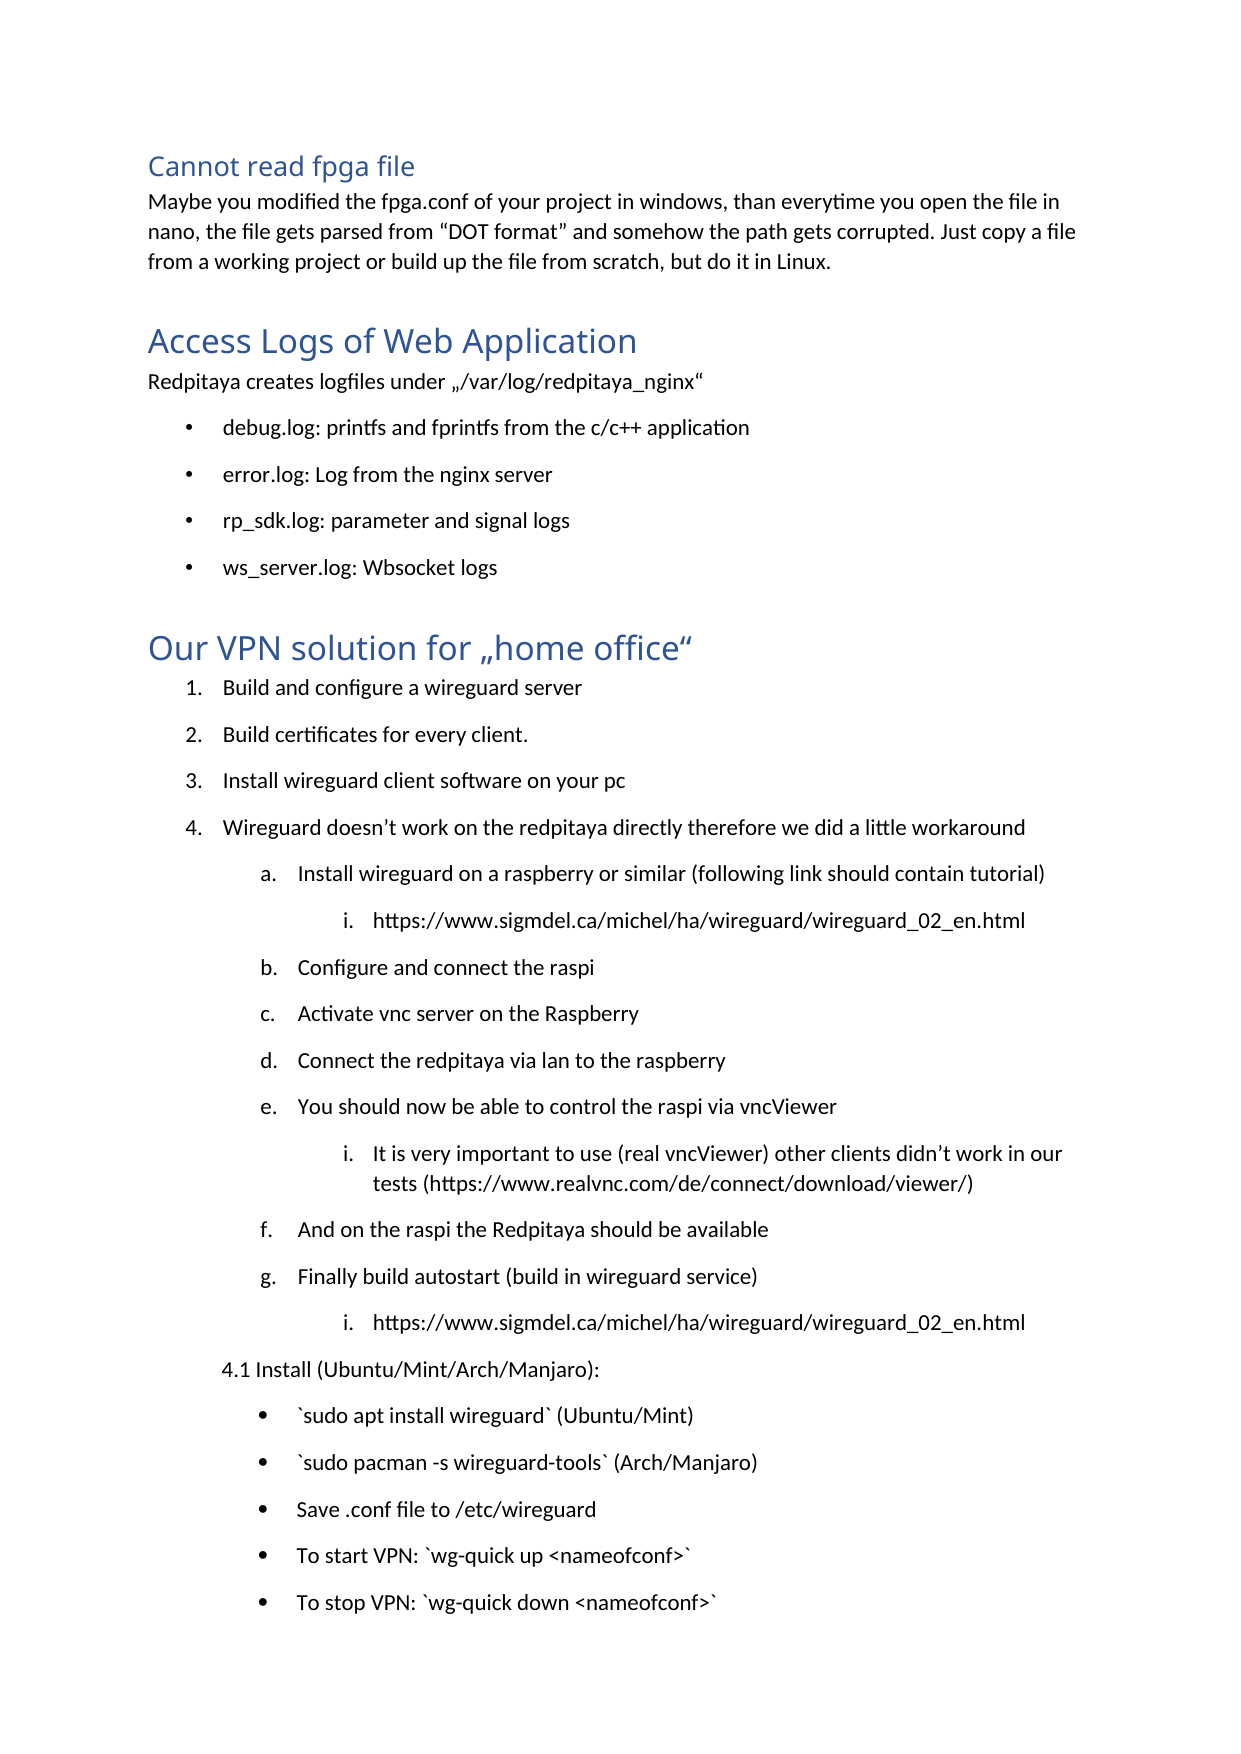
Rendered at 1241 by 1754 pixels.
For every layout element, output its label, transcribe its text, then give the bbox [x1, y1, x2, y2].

list Activate vnc server on the Raspberry [260, 999, 1093, 1027]
subtitle Our VPN solution for „home office“ [148, 625, 1093, 670]
list Wireguard doesn’t work on the redpitaya directly therefore we did a little workaround [185, 813, 1093, 841]
list debug.log: printfs and fprintfs from the c/c++ application [185, 413, 1093, 441]
subtitle Cannot read fpga file [148, 148, 1093, 184]
list Build certificates for every client. [185, 720, 1093, 748]
list To stop VPN: `wg-quick down <nameofconf>` [259, 1588, 1093, 1616]
text Maybe you modified the fpga.conf of your project in windows, than everytime you open the file in nano, the file gets parsed from “DOT format” and somehow the path gets corrupted. Just copy a file from a working project or build up the file from scratch, but do it in Linux. [148, 187, 1093, 275]
list rp_sdk.log: parameter and signal logs [185, 507, 1093, 534]
list `sudo pacman -s wireguard-tools` (Arch/Manjaro) [259, 1448, 1093, 1476]
list error.log: Log from the nginx server [185, 460, 1093, 488]
list And on the raspi the Redpitaya should be available [260, 1215, 1093, 1243]
list `sudo apt install wireguard` (Ubuntu/Mint) [259, 1402, 1093, 1429]
list Install wireguard on a raspberry or similar (following link should contain tutorial) [260, 859, 1093, 887]
list To start VPN: `wg-quick up <nameofconf>` [259, 1541, 1093, 1569]
text Redpitaya creates logfiles under „/var/log/redpitaya_nginx“ [148, 367, 1093, 395]
text 4.1 Install (Ubuntu/Mint/Arch/Manjaro): [148, 1355, 1093, 1383]
list Configure and connect the raspi [260, 953, 1093, 981]
list You should now be able to control the raspi via vncViewer [260, 1092, 1093, 1120]
list Connect the redpitaya via lan to the raspberry [260, 1046, 1093, 1074]
list Build and configure a wireguard server [185, 673, 1093, 701]
list Finally build autostart (build in wireguard service) [260, 1262, 1093, 1290]
list https://www.sigmdel.ca/michel/ha/wireguard/wireguard_02_en.html [354, 906, 1093, 934]
list https://www.sigmdel.ca/michel/ha/wireguard/wireguard_02_en.html [354, 1308, 1093, 1336]
list ws_server.log: Wbsocket logs [185, 553, 1093, 581]
list Save .conf file to /etc/wireguard [259, 1495, 1093, 1523]
list It is very important to use (real vncViewer) other clients didn’t work in our tests (https://www.realvnc.com/de/connect/download/viewer/) [354, 1139, 1093, 1197]
list Install wireguard client software on your pc [185, 766, 1093, 794]
subtitle Access Logs of Web Application [148, 318, 1093, 364]
